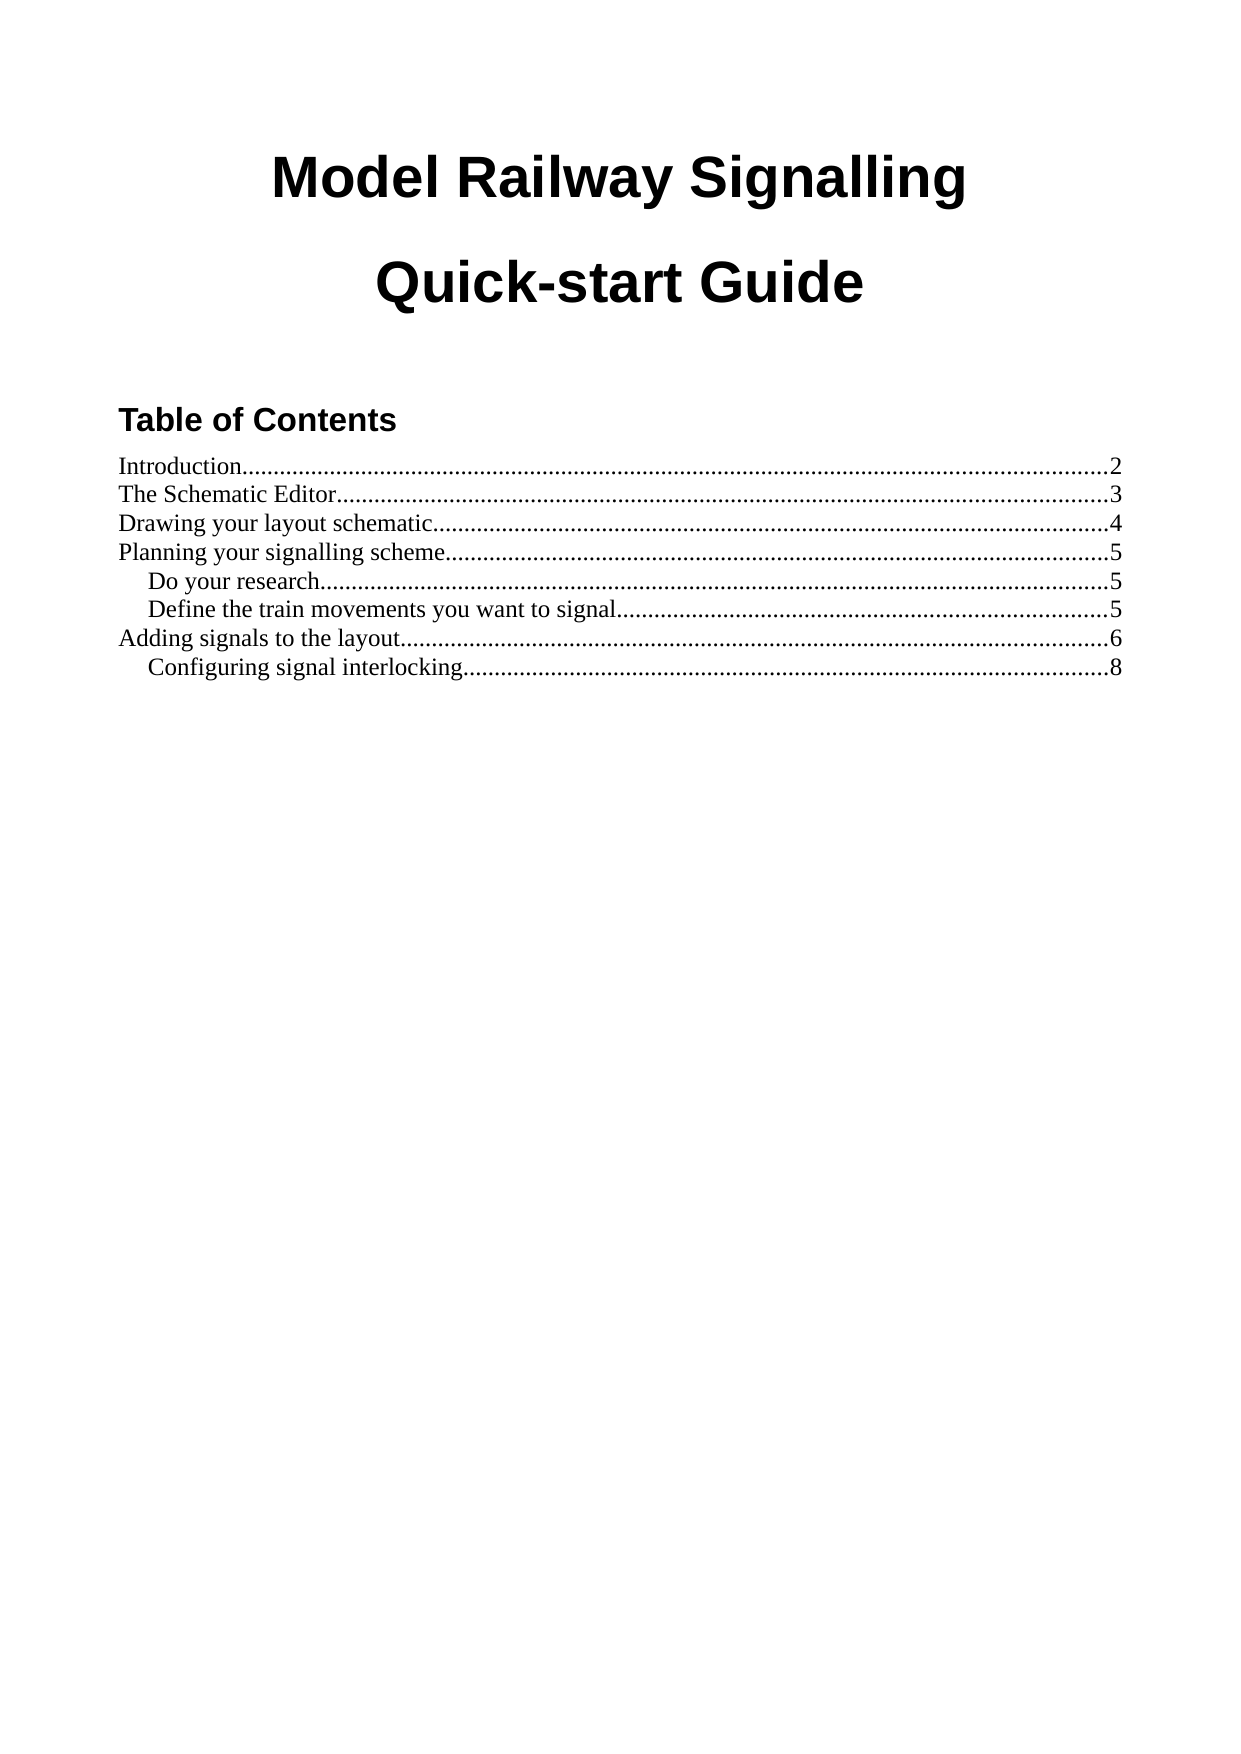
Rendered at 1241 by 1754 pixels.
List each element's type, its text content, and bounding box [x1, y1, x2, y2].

text Define the train movements you want to signal 5 [148, 594, 1122, 623]
title Quick-start Guide [118, 248, 1122, 315]
subtitle Table of Contents [118, 400, 1122, 438]
title Model Railway Signalling [118, 143, 1122, 210]
text Planning your signalling scheme 5 [118, 537, 1122, 566]
text Configuring signal interlocking 8 [148, 652, 1122, 681]
text Adding signals to the layout 6 [118, 623, 1122, 652]
text Introduction 2 [118, 451, 1122, 479]
text Do your research 5 [148, 566, 1122, 594]
text Drawing your layout schematic 4 [118, 508, 1122, 537]
text The Schematic Editor 3 [118, 479, 1122, 508]
